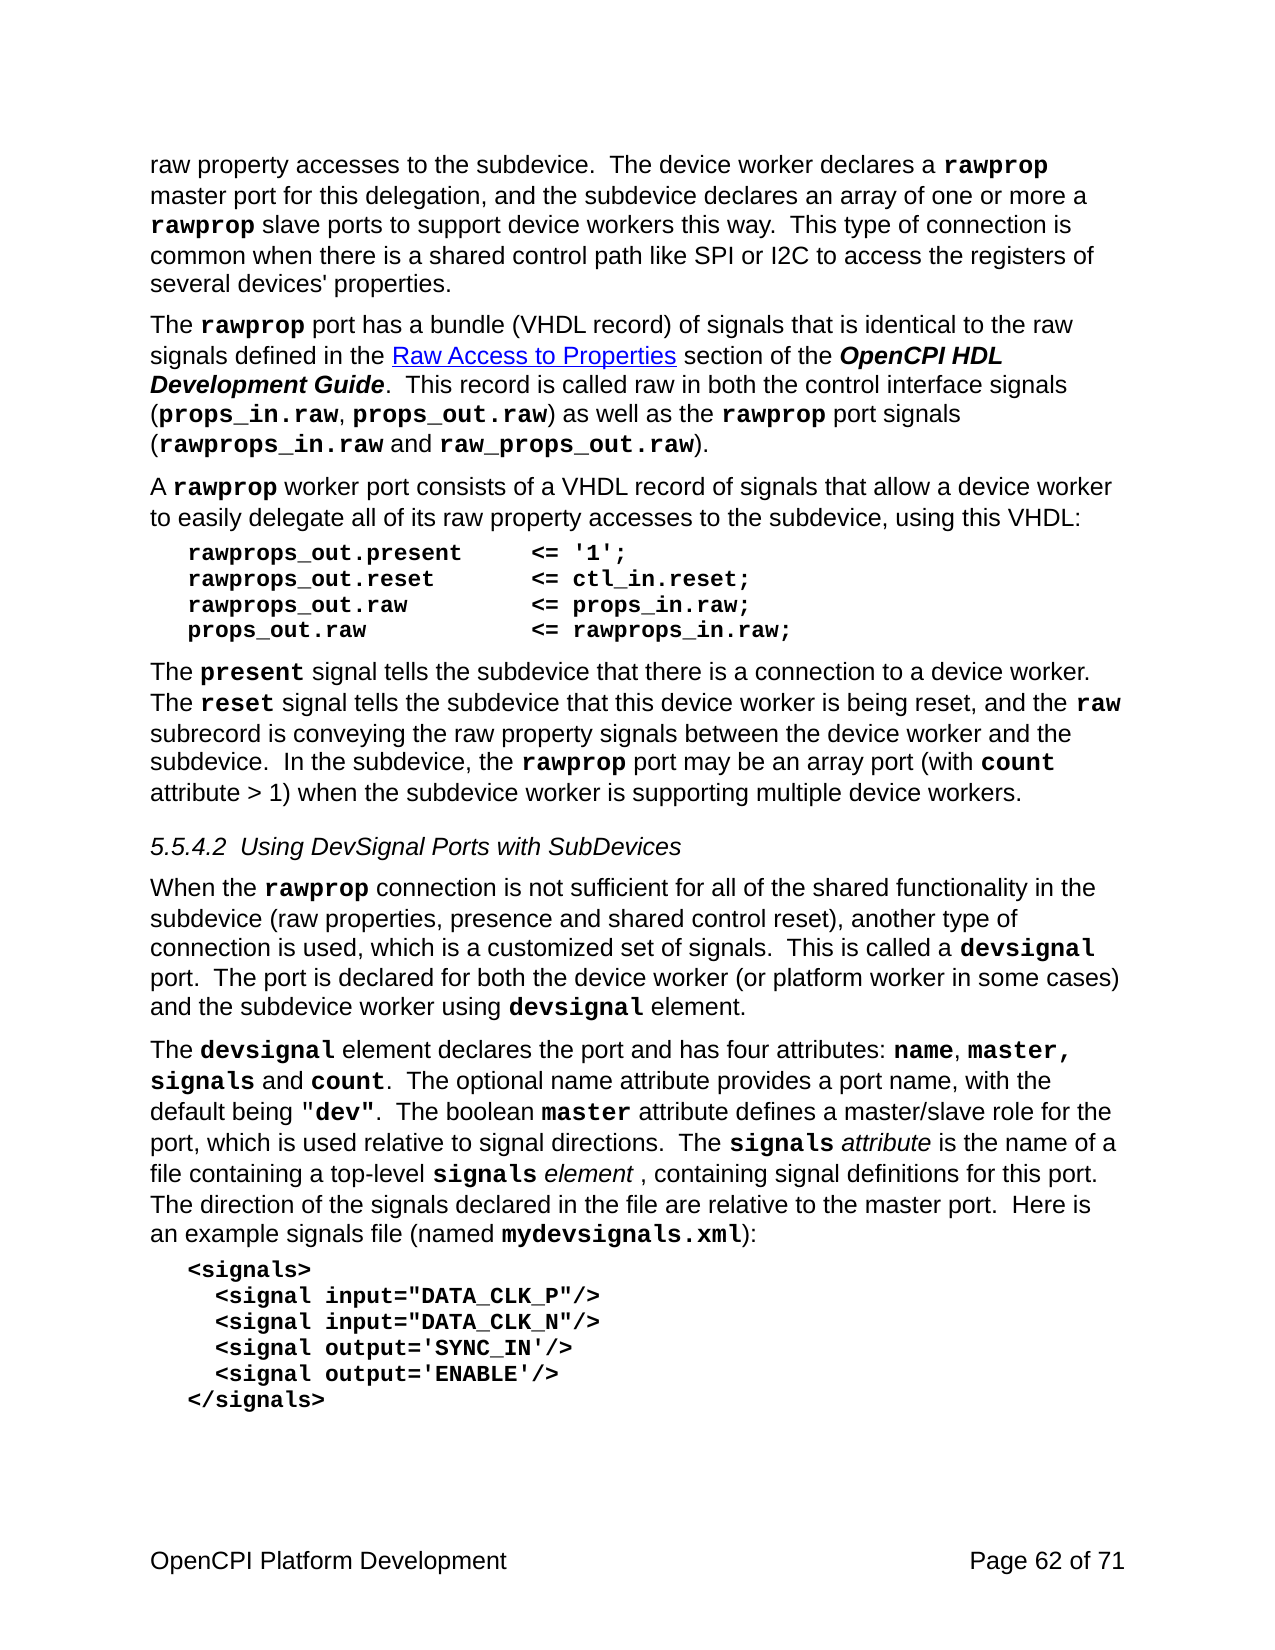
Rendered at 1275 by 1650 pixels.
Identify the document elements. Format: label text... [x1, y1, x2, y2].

text raw property accesses to the subdevice. The device worker declares a rawprop master port for this delegation, and the subdevice declares an array of one or more a rawprop slave ports to support device workers this way. This type of connection is common when there is a shared control path like SPI or I2C to access the registers of several devices' properties. [150, 150, 1125, 298]
text A rawprop worker port consists of a VHDL record of signals that allow a device worker to easily delegate all of its raw property accesses to the subdevice, using this VHDL: [150, 472, 1125, 532]
text <signals> <signal input="DATA_CLK_P"/> <signal input="DATA_CLK_N"/> <signal output='SYNC_IN'/> <signal output='ENABLE'/> </signals> [187, 1258, 1125, 1414]
text When the rawprop connection is not sufficient for all of the shared functionality in the subdevice (raw properties, presence and shared control reset), another type of connection is used, which is a customized set of signals. This is called a devsignal port. The port is declared for both the device worker (or platform worker in some cases) and the subdevice worker using devsignal element. [150, 873, 1125, 1023]
text The present signal tells the subdevice that there is a connection to a device worker. The reset signal tells the subdevice that this device worker is being reset, and the raw subrecord is conveying the raw property signals between the device worker and the subdevice. In the subdevice, the rawprop port may be an array port (with count attribute > 1) when the subdevice worker is supporting multiple device workers. [150, 657, 1125, 807]
text The rawprop port has a bundle (VHDL record) of signals that is identical to the raw signals defined in the Raw Access to Properties section of the OpenCPI HDL Development Guide. This record is called raw in both the control interface signals (props_in.raw, props_out.raw) as well as the rawprop port signals (rawprops_in.raw and raw_props_out.raw). [150, 310, 1125, 460]
text rawprops_out.present <= '1'; rawprops_out.reset <= ctl_in.reset; rawprops_out.raw <= props_in.raw; props_out.raw <= rawprops_in.raw; [187, 541, 1125, 645]
subtitle Using DevSignal Ports with SubDevices [150, 832, 1125, 861]
text The devsignal element declares the port and has four attributes: name, master, signals and count. The optional name attribute provides a port name, with the default being "dev". The boolean master attribute defines a master/slave role for the port, which is used relative to signal directions. The signals attribute is the name of a file containing a top-level signals element , containing signal definitions for this port. The direction of the signals declared in the file are relative to the master port. Here is an example signals file (named mydevsignals.xml): [150, 1035, 1125, 1249]
